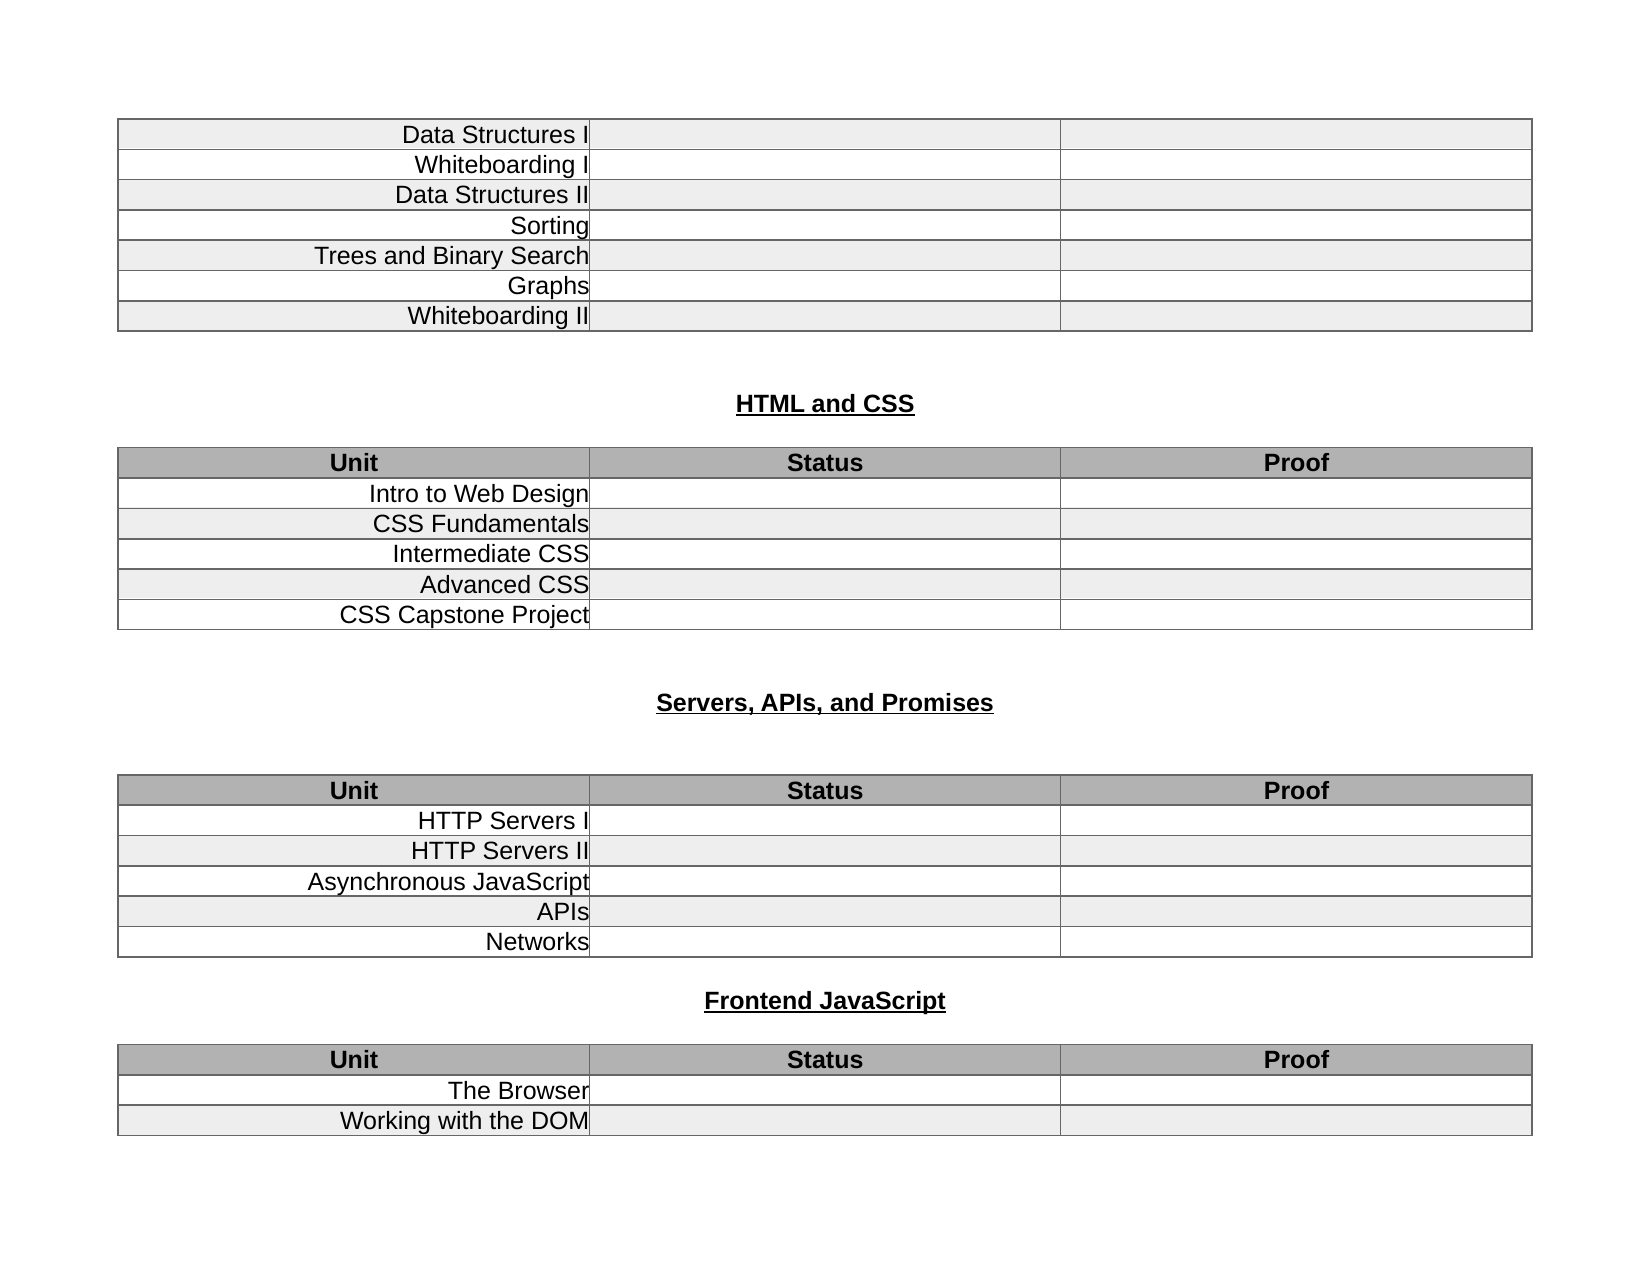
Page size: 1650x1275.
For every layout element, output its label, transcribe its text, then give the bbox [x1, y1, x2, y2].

table_cell Networks [119, 927, 589, 956]
table_cell [1061, 836, 1531, 865]
table_cell Whiteboarding I [119, 150, 589, 179]
table_cell [590, 509, 1060, 538]
table_cell [590, 897, 1060, 926]
table_cell [1061, 1106, 1531, 1135]
table_cell [590, 120, 1060, 148]
table_cell Data Structures II [119, 180, 589, 209]
table_cell [1061, 806, 1531, 835]
table_cell CSS Capstone Project [119, 600, 589, 629]
table_cell [590, 180, 1060, 209]
table_cell Asynchronous JavaScript [119, 867, 589, 895]
table_cell [590, 1076, 1060, 1104]
table_cell [590, 150, 1060, 179]
table_cell [1061, 927, 1531, 956]
table_cell The Browser [119, 1076, 589, 1104]
table_header Status [590, 448, 1060, 477]
table_header Proof [1061, 1045, 1531, 1074]
table_cell [1061, 180, 1531, 209]
table_cell HTTP Servers I [119, 806, 589, 835]
table_cell Working with the DOM [119, 1106, 589, 1135]
table_header Unit [119, 776, 589, 804]
table_cell [590, 241, 1060, 270]
table_cell APIs [119, 897, 589, 926]
table_cell [590, 806, 1060, 835]
table_cell [1061, 150, 1531, 179]
text Frontend JavaScript [118, 986, 1532, 1015]
table_cell [1061, 570, 1531, 598]
table_cell HTTP Servers II [119, 836, 589, 865]
table_cell [1061, 897, 1531, 926]
table_cell [1061, 540, 1531, 568]
table_cell Graphs [119, 271, 589, 300]
table_cell Sorting [119, 211, 589, 239]
table_cell Intro to Web Design [119, 479, 589, 507]
table_cell [1061, 120, 1531, 148]
table_cell Data Structures I [119, 120, 589, 148]
table_cell [590, 271, 1060, 300]
table_header Status [590, 1045, 1060, 1074]
table_cell [1061, 479, 1531, 507]
table_header Proof [1061, 776, 1531, 804]
table_cell [1061, 271, 1531, 300]
text HTML and CSS [118, 389, 1532, 418]
table_cell [1061, 600, 1531, 629]
table_cell [590, 836, 1060, 865]
table_cell [1061, 867, 1531, 895]
table_cell [590, 302, 1060, 330]
table_header Status [590, 776, 1060, 804]
table_cell [590, 540, 1060, 568]
table_cell Intermediate CSS [119, 540, 589, 568]
table_cell Whiteboarding II [119, 302, 589, 330]
table_cell [1061, 302, 1531, 330]
table_cell [1061, 241, 1531, 270]
text Servers, APIs, and Promises [118, 688, 1532, 717]
table_cell CSS Fundamentals [119, 509, 589, 538]
table_cell Advanced CSS [119, 570, 589, 598]
table_cell [590, 211, 1060, 239]
table_cell [590, 600, 1060, 629]
table_cell [1061, 211, 1531, 239]
table_header Proof [1061, 448, 1531, 477]
table_cell Trees and Binary Search [119, 241, 589, 270]
table_header Unit [119, 1045, 589, 1074]
table_cell [590, 479, 1060, 507]
table_header Unit [119, 448, 589, 477]
table_cell [590, 867, 1060, 895]
table_cell [590, 570, 1060, 598]
table_cell [1061, 1076, 1531, 1104]
table_cell [1061, 509, 1531, 538]
table_cell [590, 1106, 1060, 1135]
table_cell [590, 927, 1060, 956]
